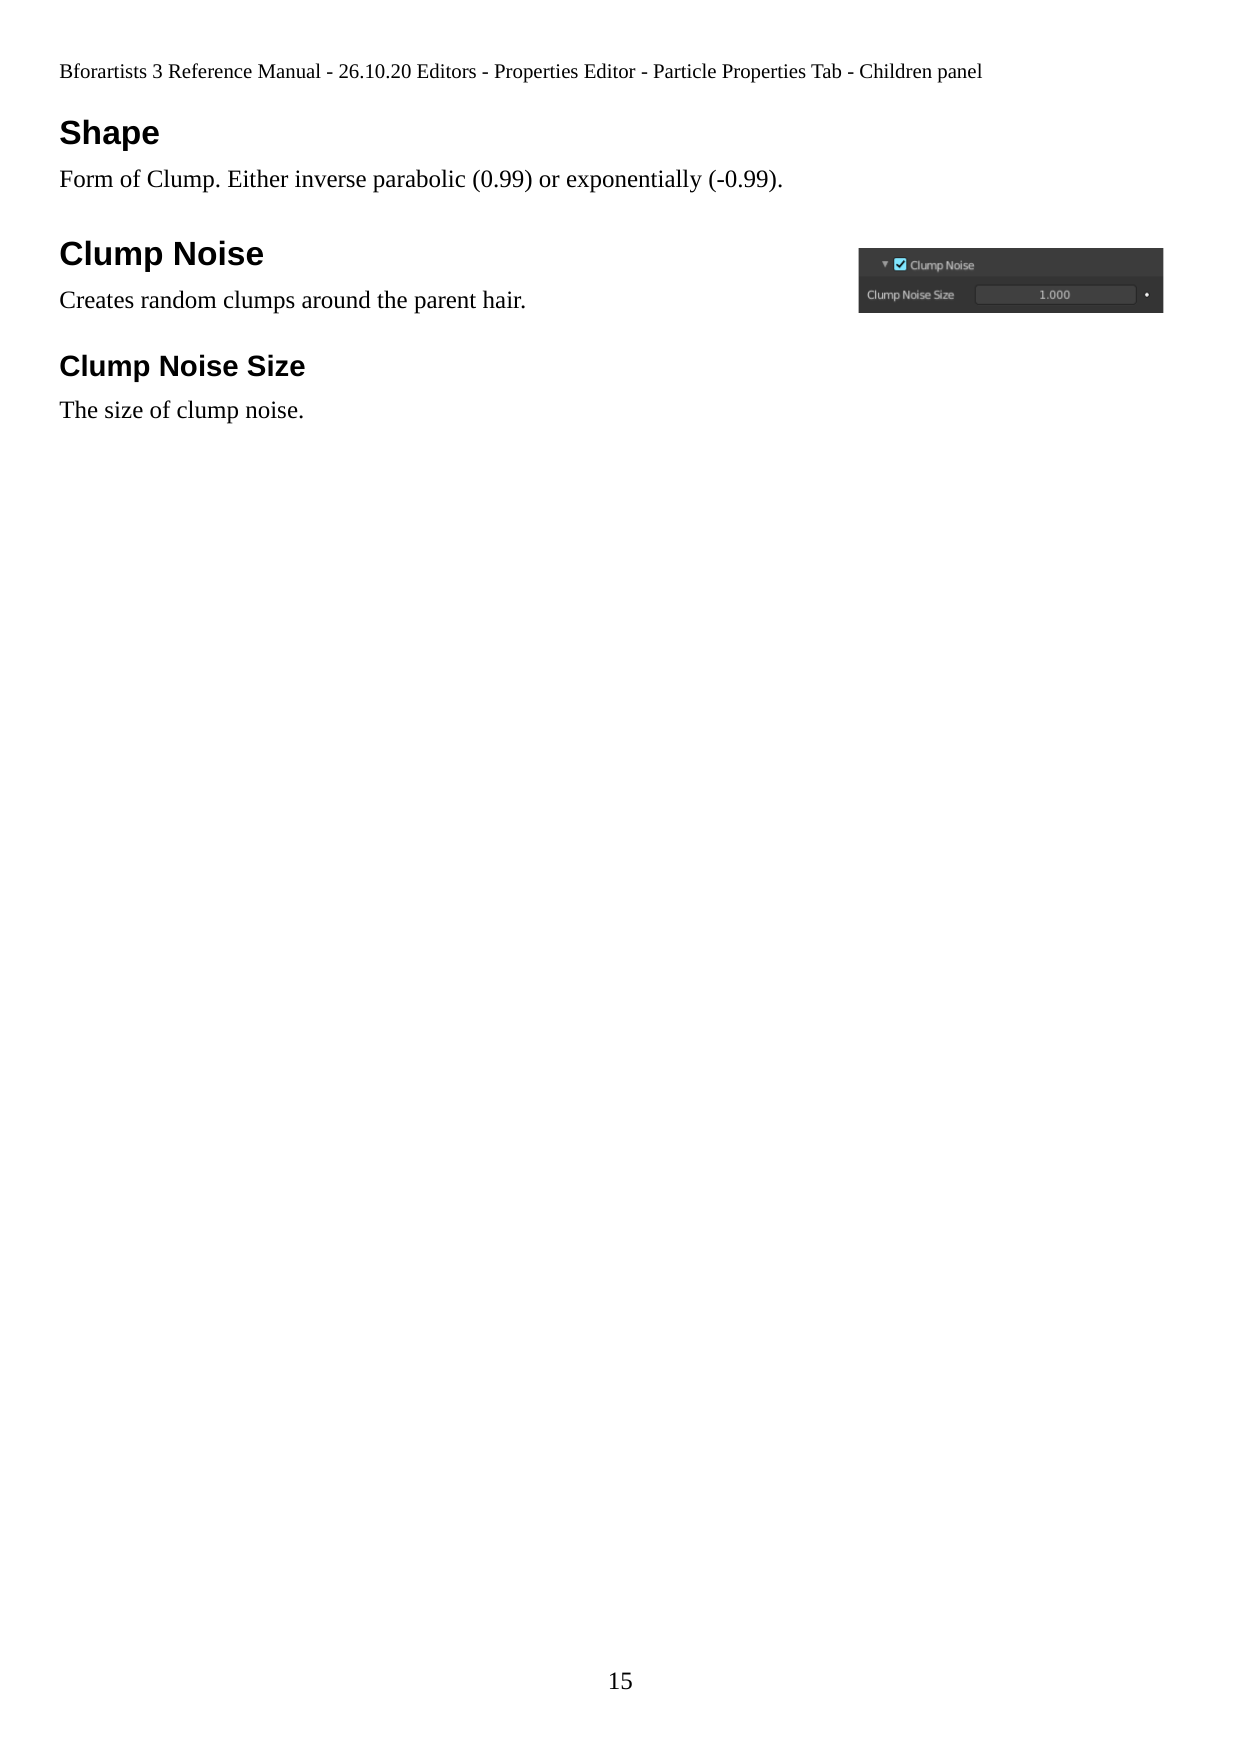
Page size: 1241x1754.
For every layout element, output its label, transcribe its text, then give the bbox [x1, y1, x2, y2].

text The size of clump noise. [59, 395, 1181, 423]
text Creates random clumps around the parent hair. [59, 285, 858, 313]
text Form of Clump. Either inverse parabolic (0.99) or exponentially (-0.99). [59, 164, 1181, 192]
picture [858, 248, 1164, 313]
subtitle Shape [59, 113, 1181, 151]
subtitle Clump Noise [59, 234, 1181, 272]
subtitle Clump Noise Size [59, 348, 1181, 382]
